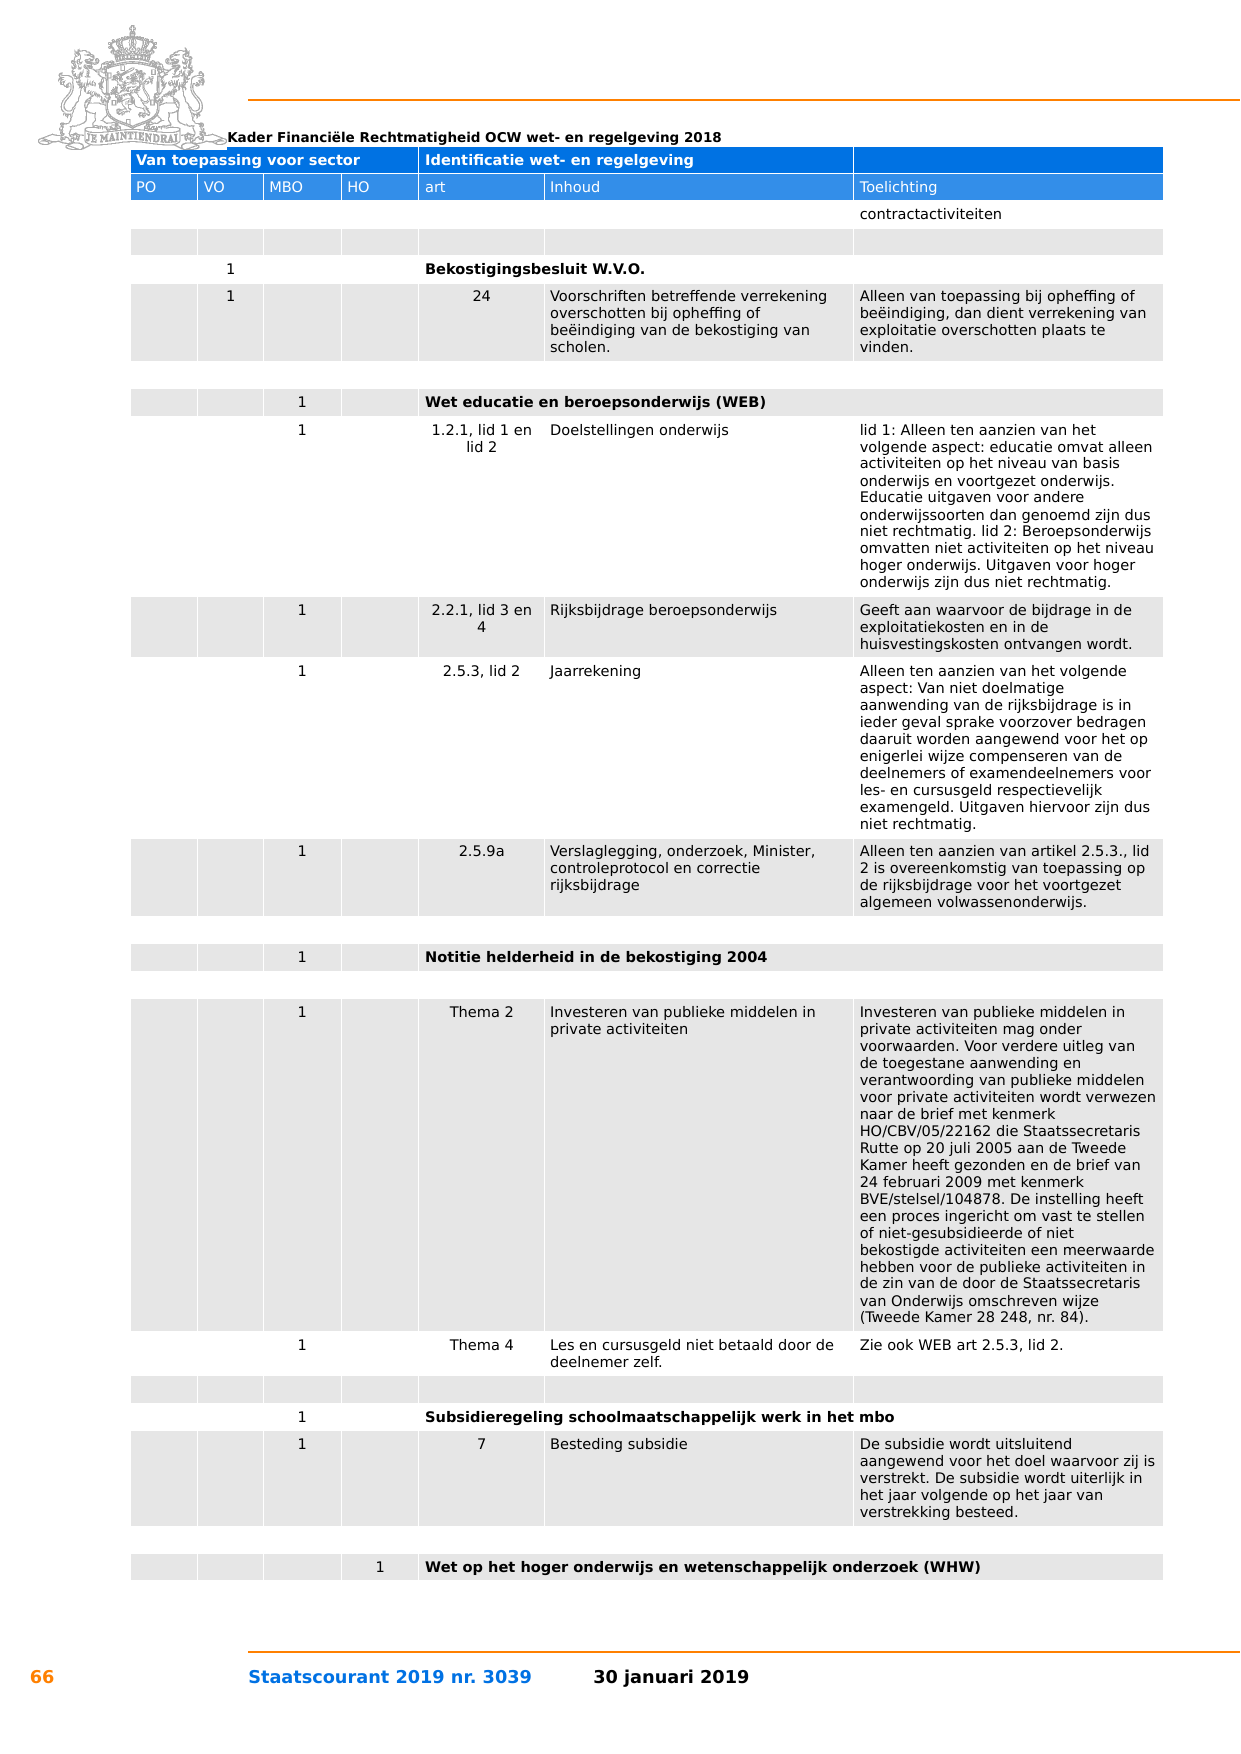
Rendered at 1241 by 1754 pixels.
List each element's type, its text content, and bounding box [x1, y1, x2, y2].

table_cell [198, 362, 263, 388]
table_cell De subsidie wordt uitsluitend aangewend voor het doel waarvoor zij is verstrekt. De subsidie wordt uiterlijk in het jaar volgende op het jaar van verstrekking besteed. [854, 1431, 1163, 1526]
table_cell 1 [198, 256, 263, 283]
table_cell Wet educatie en beroepsonderwijs (WEB) [419, 389, 1163, 416]
table_cell 1 [264, 1404, 341, 1430]
table_cell [264, 917, 341, 943]
table_cell [131, 597, 197, 657]
table_cell Thema 2 [419, 999, 544, 1331]
table_cell [342, 1376, 418, 1403]
table_cell [131, 944, 197, 971]
table_cell [198, 1404, 263, 1430]
table_header Kader Financiële Rechtmatigheid OCW wet- en regelgeving 2018 [227, 130, 1163, 146]
table_cell [198, 917, 263, 943]
table_cell [342, 1431, 418, 1526]
table_cell [198, 597, 263, 657]
table_cell Jaarrekening [545, 658, 853, 837]
table_cell 1 [264, 597, 341, 657]
table_cell [342, 417, 418, 596]
table_cell [342, 944, 418, 971]
table_cell [342, 972, 418, 998]
table_cell Thema 4 [419, 1332, 544, 1375]
table_cell MBO [264, 174, 341, 200]
table_cell [854, 362, 1163, 388]
table_cell [131, 284, 197, 361]
table_cell [198, 389, 263, 416]
table_cell [264, 1554, 341, 1580]
table_cell PO [131, 174, 197, 200]
table_cell [131, 1554, 197, 1580]
table_cell [131, 362, 197, 388]
table_cell [131, 1376, 197, 1403]
table_cell lid 1: Alleen ten aanzien van het volgende aspect: educatie omvat alleen activiteiten op het niveau van basis onderwijs en voortgezet onderwijs. Educatie uitgaven voor andere onderwijssoorten dan genoemd zijn dus niet rechtmatig. lid 2: Beroepsonderwijs omvatten niet activiteiten op het niveau hoger onderwijs. Uitgaven voor hoger onderwijs zijn dus niet rechtmatig. [854, 417, 1163, 596]
table_cell Les en cursusgeld niet betaald door de deelnemer zelf. [545, 1332, 853, 1375]
table_cell [419, 1527, 544, 1553]
table_cell [131, 201, 197, 228]
table_cell [342, 839, 418, 916]
table_cell Rijksbijdrage beroepsonderwijs [545, 597, 853, 657]
table_cell [545, 917, 853, 943]
table_cell [131, 999, 197, 1331]
table_cell [342, 1332, 418, 1375]
table_cell [342, 284, 418, 361]
table_cell [131, 839, 197, 916]
table_cell 1 [264, 417, 341, 596]
table_cell [198, 999, 263, 1331]
table_cell [264, 1527, 341, 1553]
table_cell [342, 1404, 418, 1430]
table_cell Investeren van publieke middelen in private activiteiten [545, 999, 853, 1331]
table_cell Notitie helderheid in de bekostiging 2004 [419, 944, 1163, 971]
table_cell [264, 229, 341, 255]
table_cell Van toepassing voor sector [131, 147, 418, 173]
table_cell [264, 256, 341, 283]
table_cell [545, 201, 853, 228]
table_cell [342, 658, 418, 837]
table_cell contractactiviteiten [854, 201, 1163, 228]
table_cell [264, 972, 341, 998]
table_cell [198, 658, 263, 837]
table_cell [545, 362, 853, 388]
table_cell 2.5.9a [419, 839, 544, 916]
table_cell 7 [419, 1431, 544, 1526]
table_cell Doelstellingen onderwijs [545, 417, 853, 596]
table_cell [198, 1527, 263, 1553]
table_cell [131, 1431, 197, 1526]
table_cell [419, 229, 544, 255]
table_cell [854, 229, 1163, 255]
table_cell [419, 362, 544, 388]
table_cell [131, 1332, 197, 1375]
table_cell [342, 201, 418, 228]
table_cell 2.5.3, lid 2 [419, 658, 544, 837]
table_cell [342, 229, 418, 255]
table_cell [198, 944, 263, 971]
table_cell [131, 256, 197, 283]
table_cell [131, 1404, 197, 1430]
table_cell Voorschriften betreffende verrekening overschotten bij opheffing of beëindiging van de bekostiging van scholen. [545, 284, 853, 361]
table_cell [419, 1376, 544, 1403]
table_cell Alleen ten aanzien van het volgende aspect: Van niet doelmatige aanwending van de rijksbijdrage is in ieder geval sprake voorzover bedragen daaruit worden aangewend voor het op enigerlei wijze compenseren van de deelnemers of examendeelnemers voor les- en cursusgeld respectievelijk examengeld. Uitgaven hiervoor zijn dus niet rechtmatig. [854, 658, 1163, 837]
table_cell [854, 917, 1163, 943]
table_cell [545, 1527, 853, 1553]
table_cell [131, 417, 197, 596]
table_cell [198, 1431, 263, 1526]
table_cell 1 [264, 1332, 341, 1375]
table_cell [198, 229, 263, 255]
table_cell [419, 917, 544, 943]
table_cell Geeft aan waarvoor de bijdrage in de exploitatiekosten en in de huisvestingskosten ontvangen wordt. [854, 597, 1163, 657]
table_cell [342, 597, 418, 657]
table_cell [854, 1376, 1163, 1403]
table_cell 1 [264, 389, 341, 416]
table_cell [854, 147, 1163, 173]
table_cell [342, 1527, 418, 1553]
table_cell HO [342, 174, 418, 200]
table_cell VO [198, 174, 263, 200]
table_cell [419, 201, 544, 228]
table_cell [131, 972, 197, 998]
table_cell Alleen ten aanzien van artikel 2.5.3., lid 2 is overeenkomstig van toepassing op de rijksbijdrage voor het voortgezet algemeen volwassenonderwijs. [854, 839, 1163, 916]
table_cell [545, 229, 853, 255]
table_cell [342, 256, 418, 283]
table_cell 24 [419, 284, 544, 361]
table_cell [854, 972, 1163, 998]
table_cell Wet op het hoger onderwijs en wetenschappelijk onderzoek (WHW) [419, 1554, 1163, 1580]
table_cell Toelichting [854, 174, 1163, 200]
table_cell 1 [264, 999, 341, 1331]
table_cell 1 [264, 1431, 341, 1526]
table_cell [131, 1527, 197, 1553]
table_cell 1 [198, 284, 263, 361]
table_cell [264, 1376, 341, 1403]
table_cell [131, 658, 197, 837]
table_cell Subsidieregeling schoolmaatschappelijk werk in het mbo [419, 1404, 1163, 1430]
table_cell Inhoud [545, 174, 853, 200]
table_cell Zie ook WEB art 2.5.3, lid 2. [854, 1332, 1163, 1375]
table_cell 1.2.1, lid 1 en lid 2 [419, 417, 544, 596]
table_cell [264, 362, 341, 388]
table_cell Alleen van toepassing bij opheffing of beëindiging, dan dient verrekening van exploitatie overschotten plaats te vinden. [854, 284, 1163, 361]
table_cell [264, 284, 341, 361]
table_cell [198, 972, 263, 998]
table_cell 1 [264, 839, 341, 916]
table_cell [198, 839, 263, 916]
table_cell Besteding subsidie [545, 1431, 853, 1526]
table_cell 1 [264, 658, 341, 837]
table_cell [131, 917, 197, 943]
table_cell [198, 1376, 263, 1403]
table_cell Bekostigingsbesluit W.V.O. [419, 256, 1163, 283]
table_cell [342, 917, 418, 943]
table_cell [198, 1554, 263, 1580]
picture [38, 25, 227, 150]
table_cell [198, 1332, 263, 1375]
table_cell [264, 201, 341, 228]
table_cell Investeren van publieke middelen in private activiteiten mag onder voorwaarden. Voor verdere uitleg van de toegestane aanwending en verantwoording van publieke middelen voor private activiteiten wordt verwezen naar de brief met kenmerk HO/CBV/05/22162 die Staatssecretaris Rutte op 20 juli 2005 aan de Tweede Kamer heeft gezonden en de brief van 24 februari 2009 met kenmerk BVE/stelsel/104878. De instelling heeft een proces ingericht om vast te stellen of niet-gesubsidieerde of niet bekostigde activiteiten een meerwaarde hebben voor de publieke activiteiten in de zin van de door de Staatssecretaris van Onderwijs omschreven wijze (Tweede Kamer 28 248, nr. 84). [854, 999, 1163, 1331]
table_cell 1 [264, 944, 341, 971]
table_cell [198, 417, 263, 596]
table_cell [545, 1376, 853, 1403]
table_cell art [419, 174, 544, 200]
table_cell 2.2.1, lid 3 en 4 [419, 597, 544, 657]
table_cell [545, 972, 853, 998]
table_cell Identificatie wet- en regelgeving [419, 147, 853, 173]
table_cell [854, 1527, 1163, 1553]
table_cell [198, 201, 263, 228]
table_cell 1 [342, 1554, 418, 1580]
table_cell [419, 972, 544, 998]
table_cell [131, 389, 197, 416]
table_cell [342, 362, 418, 388]
table_cell [131, 229, 197, 255]
table_cell [342, 999, 418, 1331]
table_cell Verslaglegging, onderzoek, Minister, controleprotocol en correctie rijksbijdrage [545, 839, 853, 916]
table_cell [342, 389, 418, 416]
